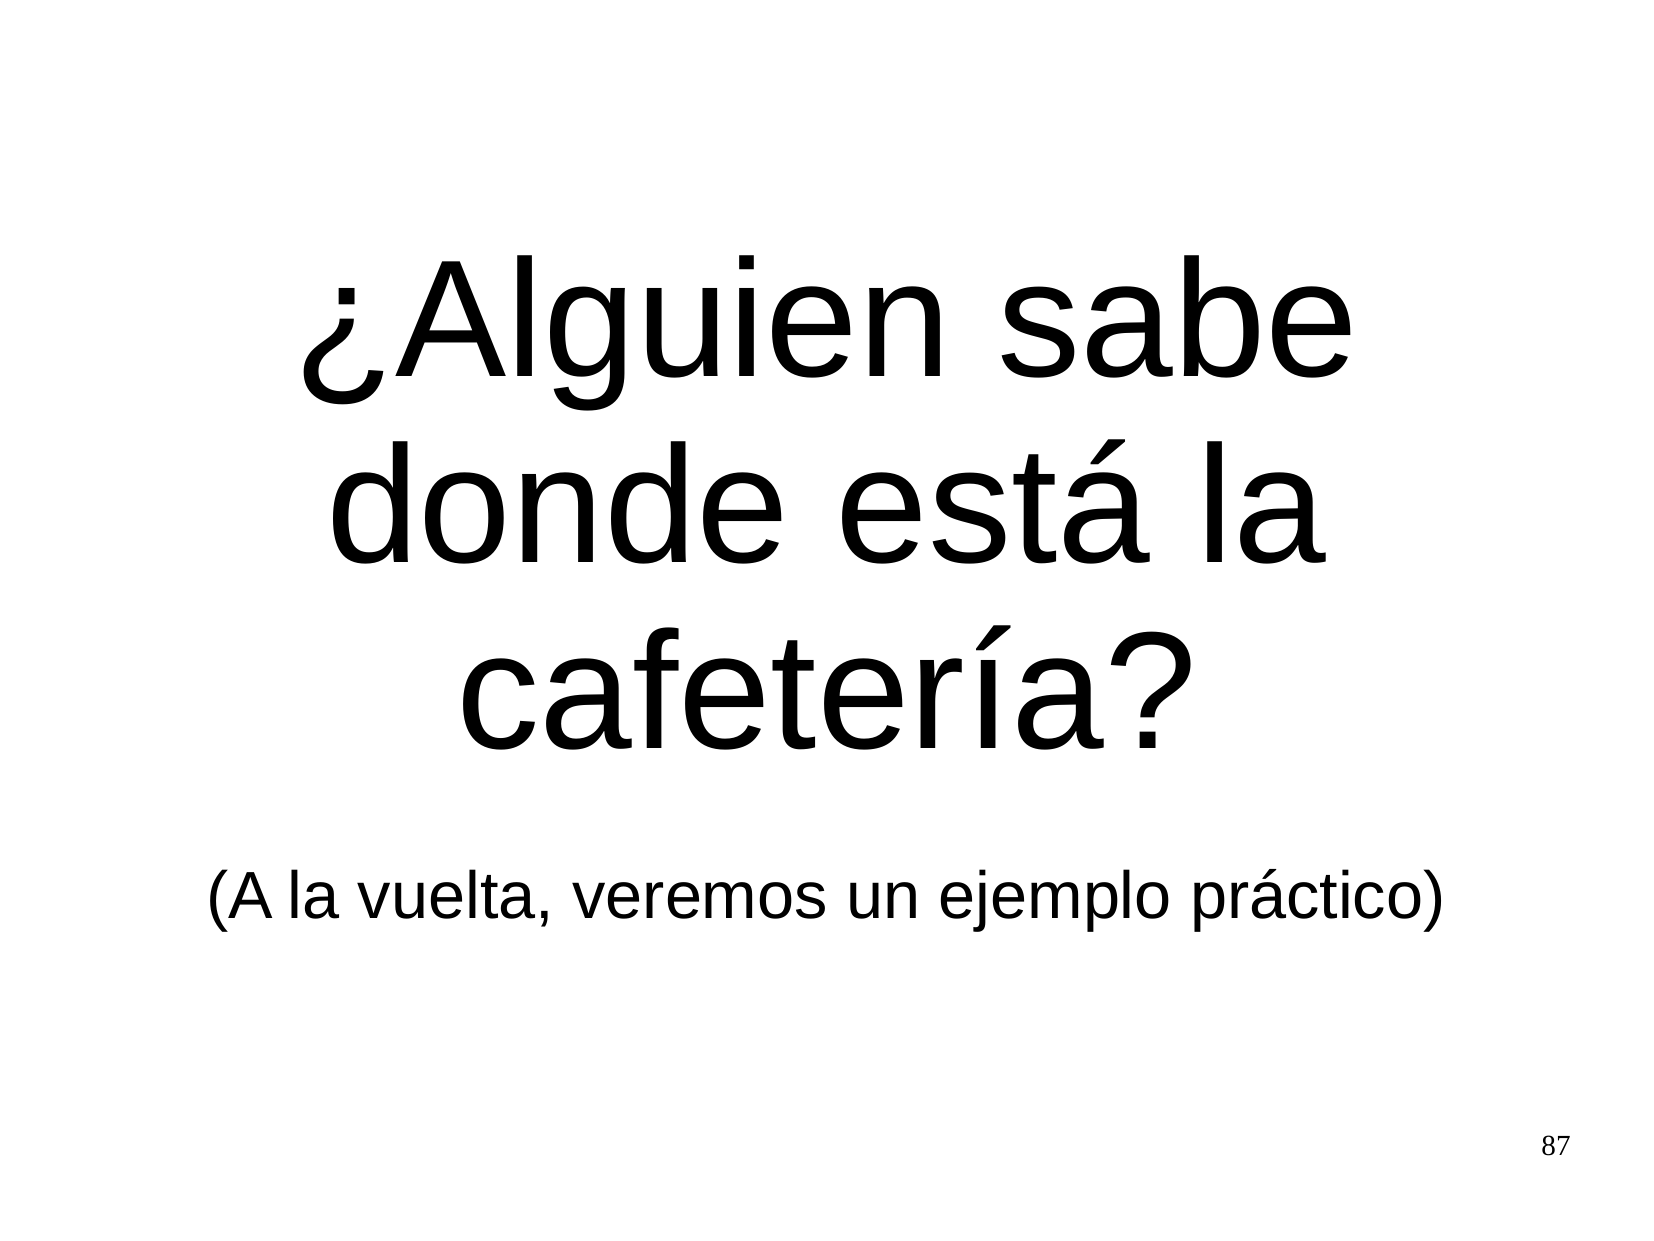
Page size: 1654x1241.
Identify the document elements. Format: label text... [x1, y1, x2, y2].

subtitle ¿Alguien sabe donde está la cafetería? (A la vuelta, veremos un ejemplo práctico) [82, 49, 1571, 1109]
